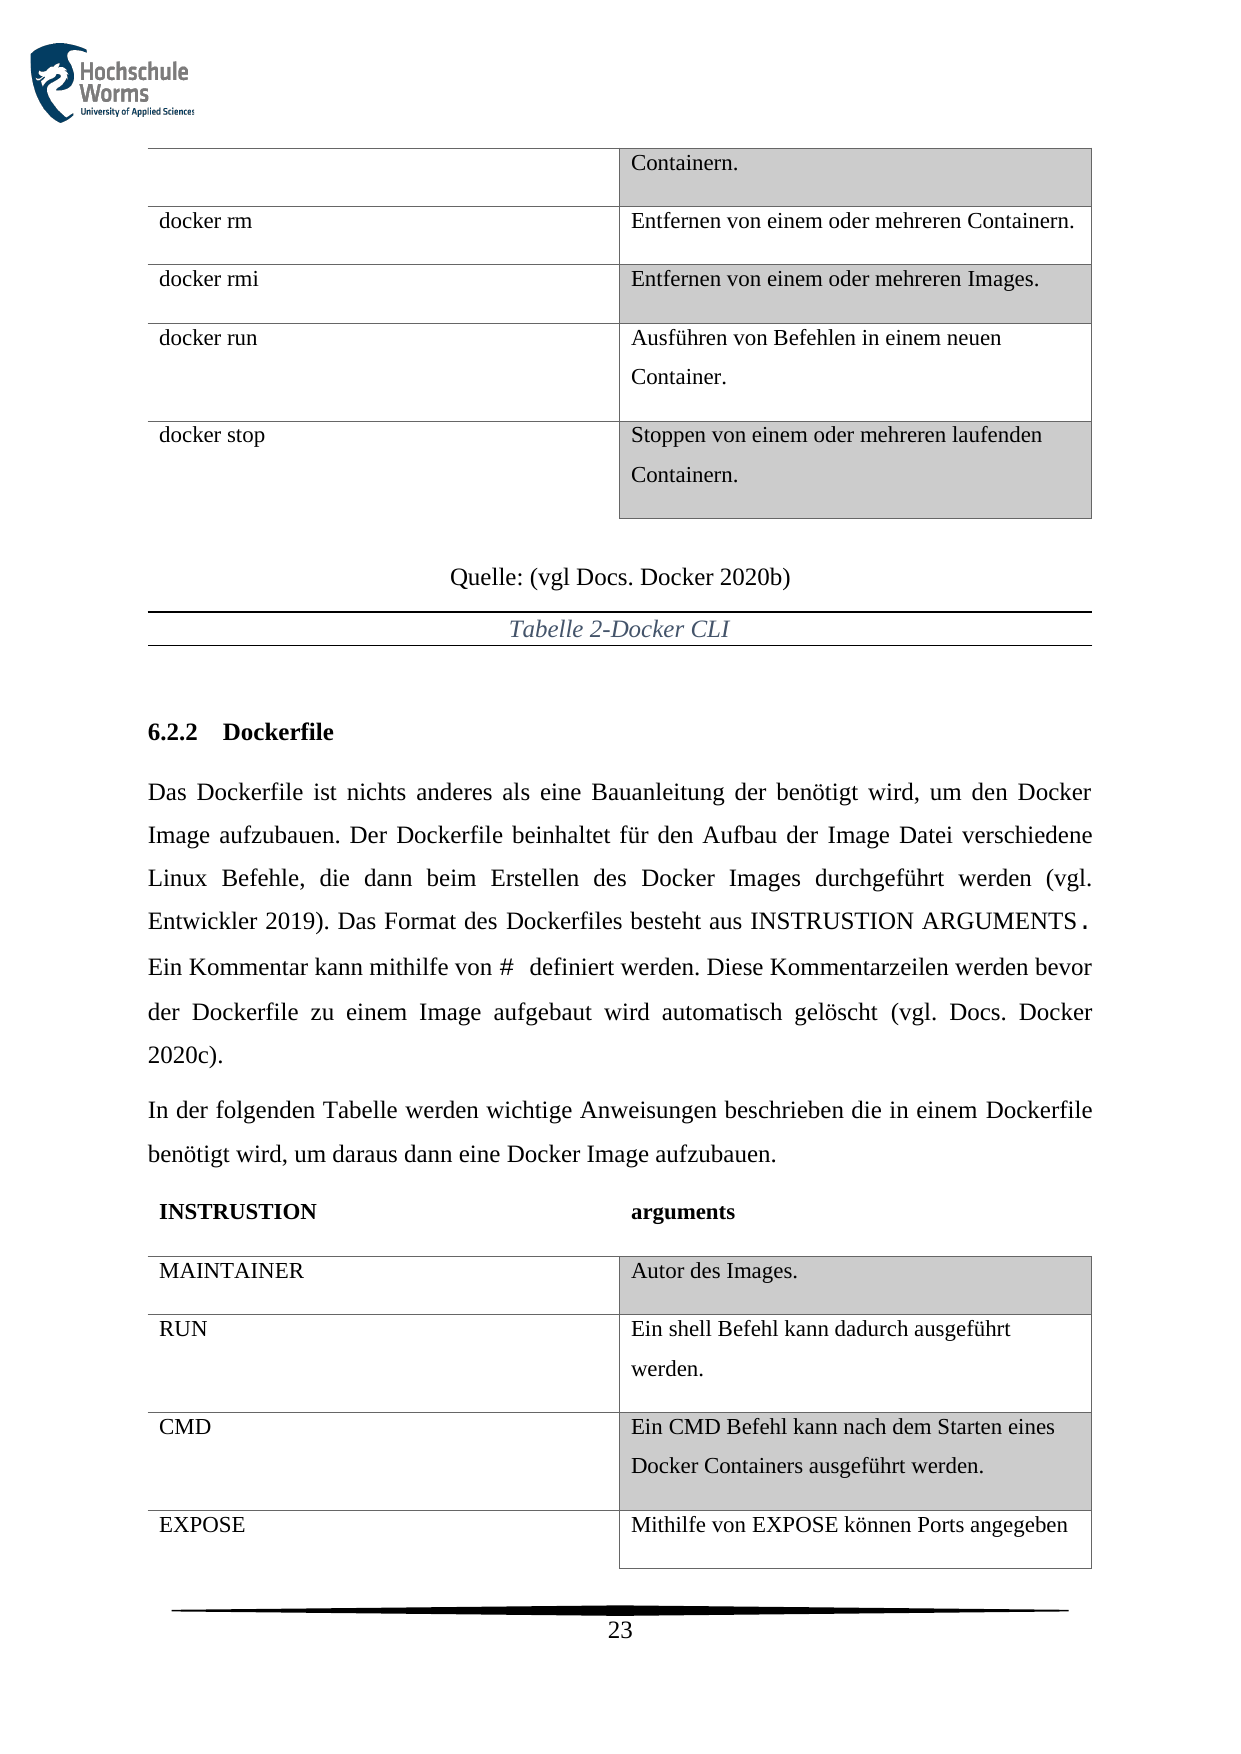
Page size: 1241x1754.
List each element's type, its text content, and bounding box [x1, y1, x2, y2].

table_cell docker stop [148, 422, 619, 518]
table_cell Stoppen von einem oder mehreren laufenden Containern. [620, 422, 1091, 518]
subtitle Dockerfile [148, 717, 1092, 746]
table_cell docker rmi [148, 265, 619, 323]
table_cell Containern. [620, 149, 1091, 206]
text Tabelle 2-Docker CLI [148, 613, 1092, 645]
table_cell Autor des Images. [620, 1257, 1091, 1314]
table_cell docker rm [148, 207, 619, 264]
table_cell [148, 149, 619, 206]
table_cell CMD [148, 1413, 619, 1510]
table_cell MAINTAINER [148, 1257, 619, 1314]
table_cell docker run [148, 324, 619, 421]
text Das Dockerfile ist nichts anderes als eine Bauanleitung der benötigt wird, um den Docker Image aufzubauen. Der Dockerfile beinhaltet für den Aufbau der Image Datei verschiedene Linux Befehle, die dann beim Erstellen des Docker Images durchgeführt werden (vgl. Entwickler 2019). Das Format des Dockerfiles besteht aus INSTRUSTION ARGUMENTS. Ein Kommentar kann mithilfe von # definiert werden. Diese Kommentarzeilen werden bevor der Dockerfile zu einem Image aufgebaut wird automatisch gelöscht (vgl. Docs. Docker 2020c). [148, 777, 1092, 1069]
table_cell Ein shell Befehl kann dadurch ausgeführt werden. [620, 1315, 1091, 1412]
table_cell Ausführen von Befehlen in einem neuen Container. [620, 324, 1091, 421]
text In der folgenden Tabelle werden wichtige Anweisungen beschrieben die in einem Dockerfile benötigt wird, um daraus dann eine Docker Image aufzubauen. [148, 1096, 1092, 1167]
table_header INSTRUSTION [148, 1199, 619, 1256]
table_cell EXPOSE [148, 1511, 619, 1568]
table_cell Ein CMD Befehl kann nach dem Starten eines Docker Containers ausgeführt werden. [620, 1413, 1091, 1510]
table_cell RUN [148, 1315, 619, 1412]
text Quelle: (vgl Docs. Docker 2020b) [148, 562, 1092, 591]
table_header arguments [620, 1199, 1091, 1256]
table_cell Mithilfe von EXPOSE können Ports angegeben [620, 1511, 1091, 1568]
table_cell Entfernen von einem oder mehreren Images. [620, 265, 1091, 323]
table_cell Entfernen von einem oder mehreren Containern. [620, 207, 1091, 264]
